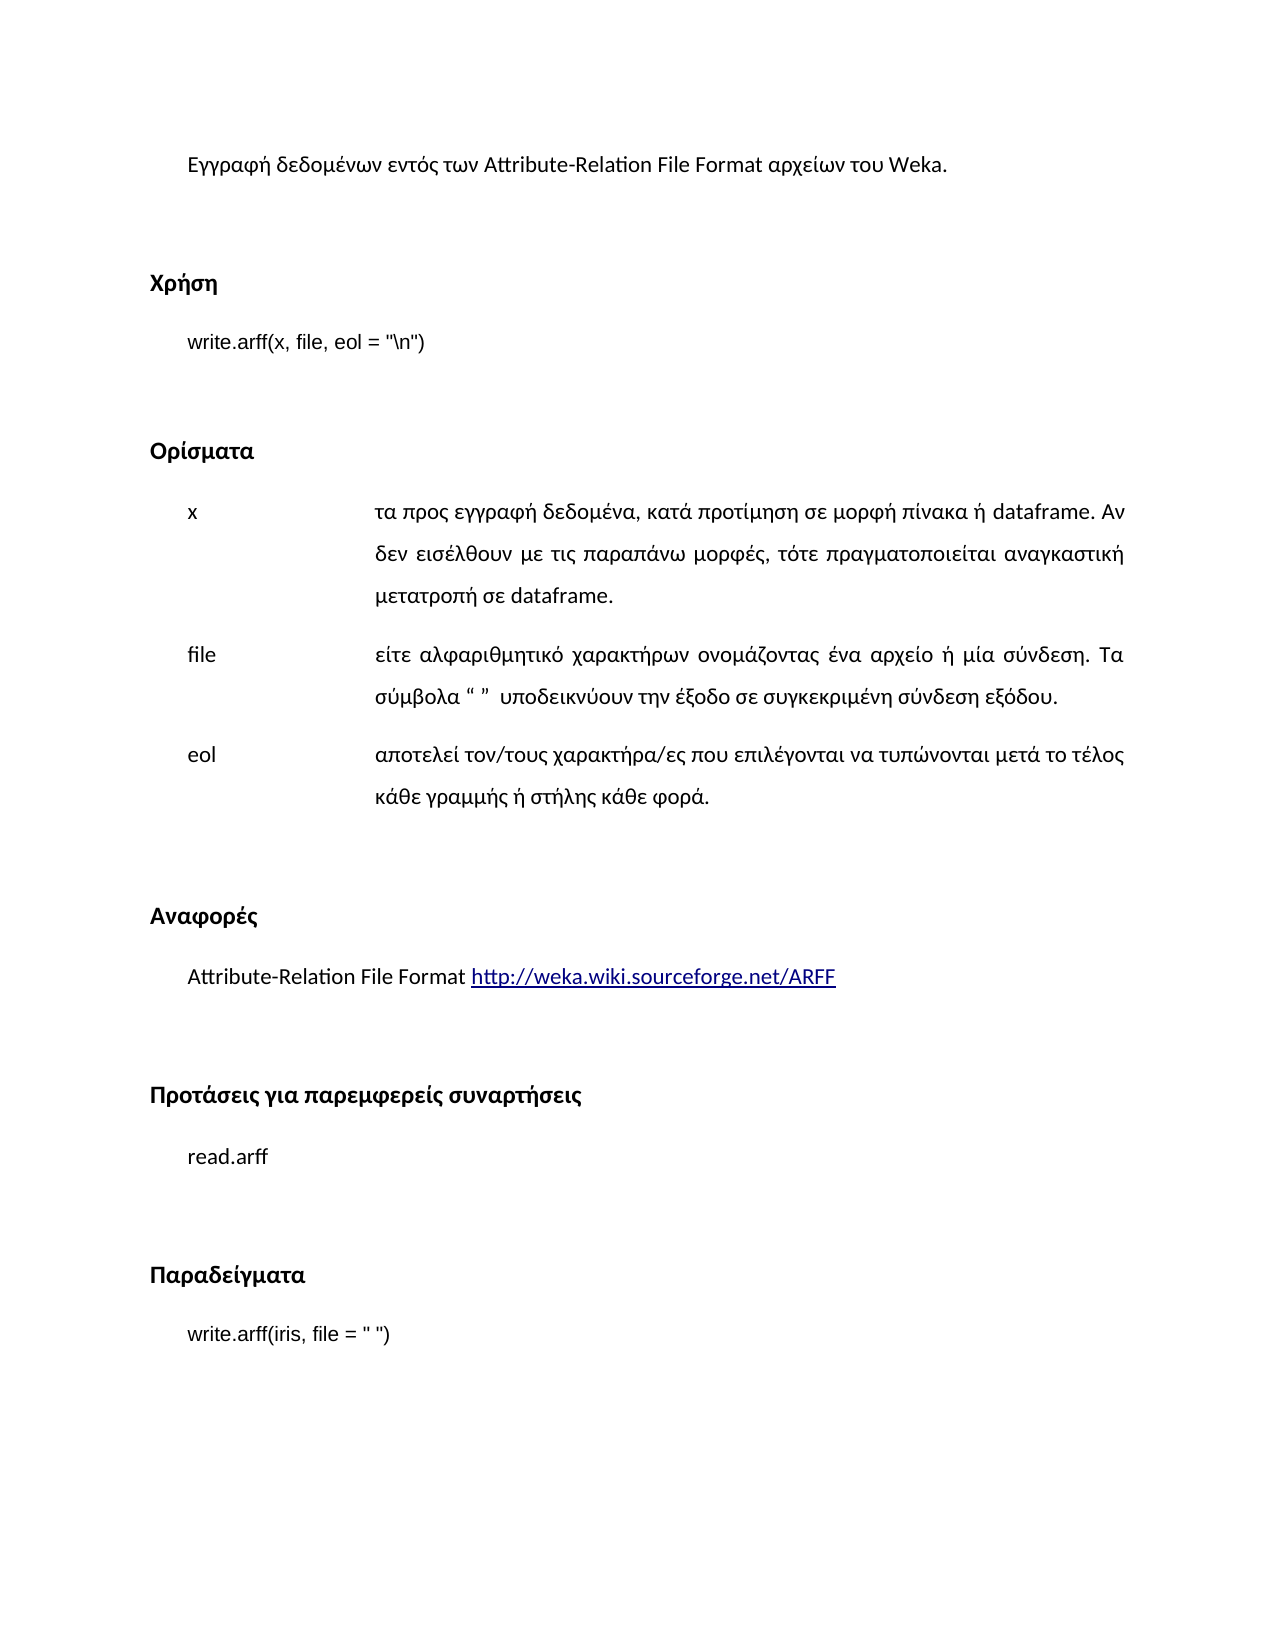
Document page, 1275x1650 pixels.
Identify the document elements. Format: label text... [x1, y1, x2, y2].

text eol αποτελεί τον/τους χαρακτήρα/ες που επιλέγονται να τυπώνονται μετά το τέλος κάθε γραμμής ή στήλης κάθε φορά. [187, 741, 1125, 811]
text file είτε αλφαριθμητικό χαρακτήρων ονομάζοντας ένα αρχείο ή μία σύνδεση. Τα σύμβολα “ ” υποδεικνύουν την έξοδο σε συγκεκριμένη σύνδεση εξόδου. [187, 640, 1125, 710]
text Εγγραφή δεδομένων εντός των Attribute-Relation File Format αρχείων του Weka. [150, 150, 1125, 178]
text write.arff(x, file, eol = "\n") [150, 330, 1125, 354]
text Προτάσεις για παρεμφερείς συναρτήσεις [150, 1079, 1125, 1110]
text x τα προς εγγραφή δεδομένα, κατά προτίμηση σε μορφή πίνακα ή dataframe. Αν δεν εισέλθουν με τις παραπάνω μορφές, τότε πραγματοποιείται αναγκαστική μετατροπή σε dataframe. [187, 497, 1125, 609]
text read.arff [150, 1142, 1125, 1170]
text Attribute-Relation File Format http://weka.wiki.sourceforge.net/ARFF [187, 962, 1125, 990]
text write.arff(iris, file = " ") [187, 1322, 1125, 1346]
text Ορίσματα [150, 435, 1125, 465]
text Αναφορές [150, 900, 1125, 930]
text Παραδείγματα [150, 1259, 1125, 1290]
text Χρήση [150, 267, 1125, 298]
